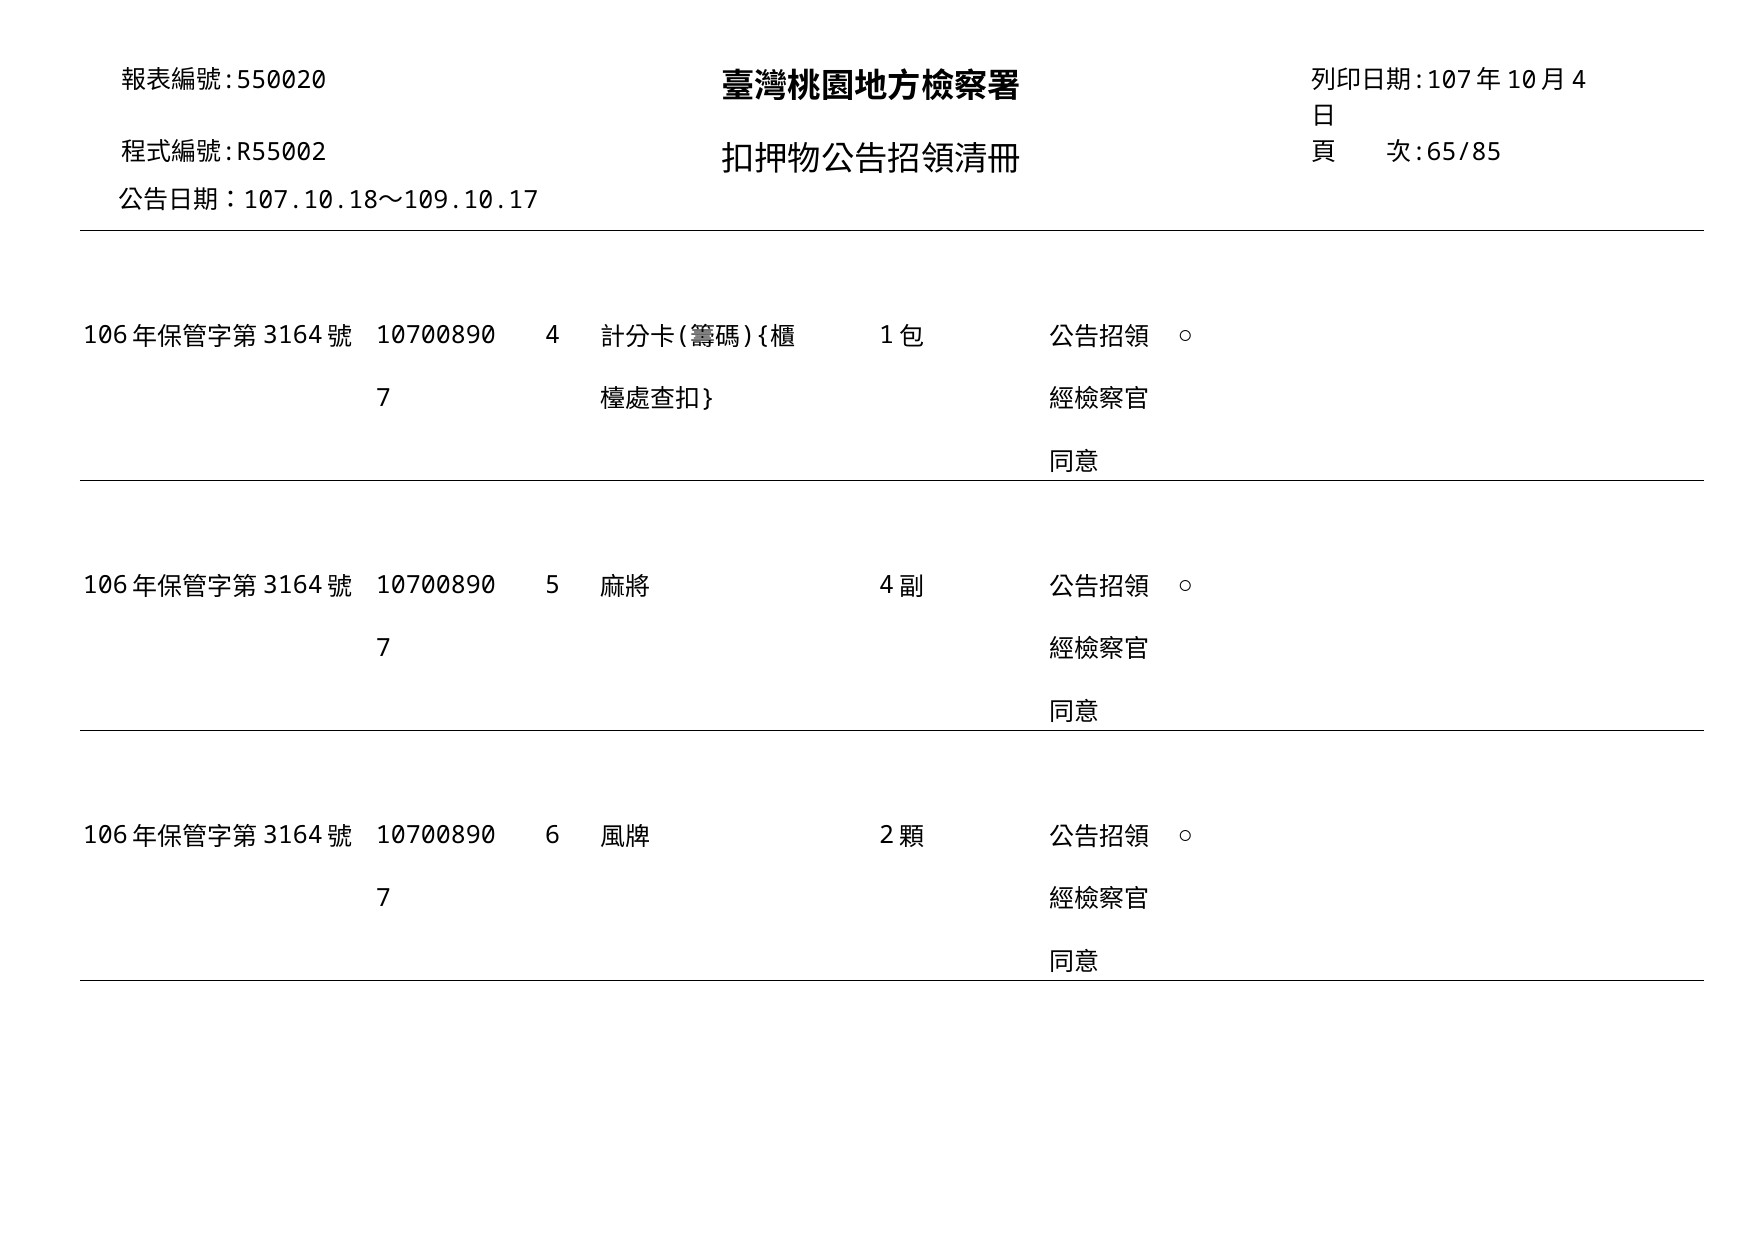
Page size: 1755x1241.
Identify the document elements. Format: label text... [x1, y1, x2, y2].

table_cell 107008907 [373, 231, 507, 480]
table_cell 公告招領經檢察官同意 [1046, 231, 1175, 480]
table_cell [1575, 731, 1704, 980]
table_cell 公告招領經檢察官同意 [1046, 481, 1175, 730]
table_cell 2顆 [808, 731, 927, 980]
table_cell 5 [507, 481, 597, 730]
table_cell [1575, 231, 1704, 480]
table_cell [927, 481, 1046, 730]
table_cell 麻將 [597, 481, 807, 730]
table_cell 6 [507, 731, 597, 980]
table_cell [927, 731, 1046, 980]
table_cell 風牌 [597, 731, 807, 980]
table_cell 107008907 [373, 731, 507, 980]
table_cell [1317, 231, 1575, 480]
table_cell 106年保管字第3164號 [80, 231, 373, 480]
table_cell 106年保管字第3164號 [80, 731, 373, 980]
table_cell [927, 231, 1046, 480]
table_cell 4 [507, 231, 597, 480]
table_cell 1包 [808, 231, 927, 480]
table_cell 計分卡(籌碼){櫃檯處查扣} [597, 231, 807, 480]
table_cell [1317, 731, 1575, 980]
table_cell 106年保管字第3164號 [80, 481, 373, 730]
table_cell 4副 [808, 481, 927, 730]
table_cell [1575, 481, 1704, 730]
table_cell 公告招領經檢察官同意 [1046, 731, 1175, 980]
table_cell ○ [1175, 731, 1317, 980]
table_cell ○ [1175, 231, 1317, 480]
table_cell 107008907 [373, 481, 507, 730]
table_cell [1317, 481, 1575, 730]
table_cell ○ [1175, 481, 1317, 730]
